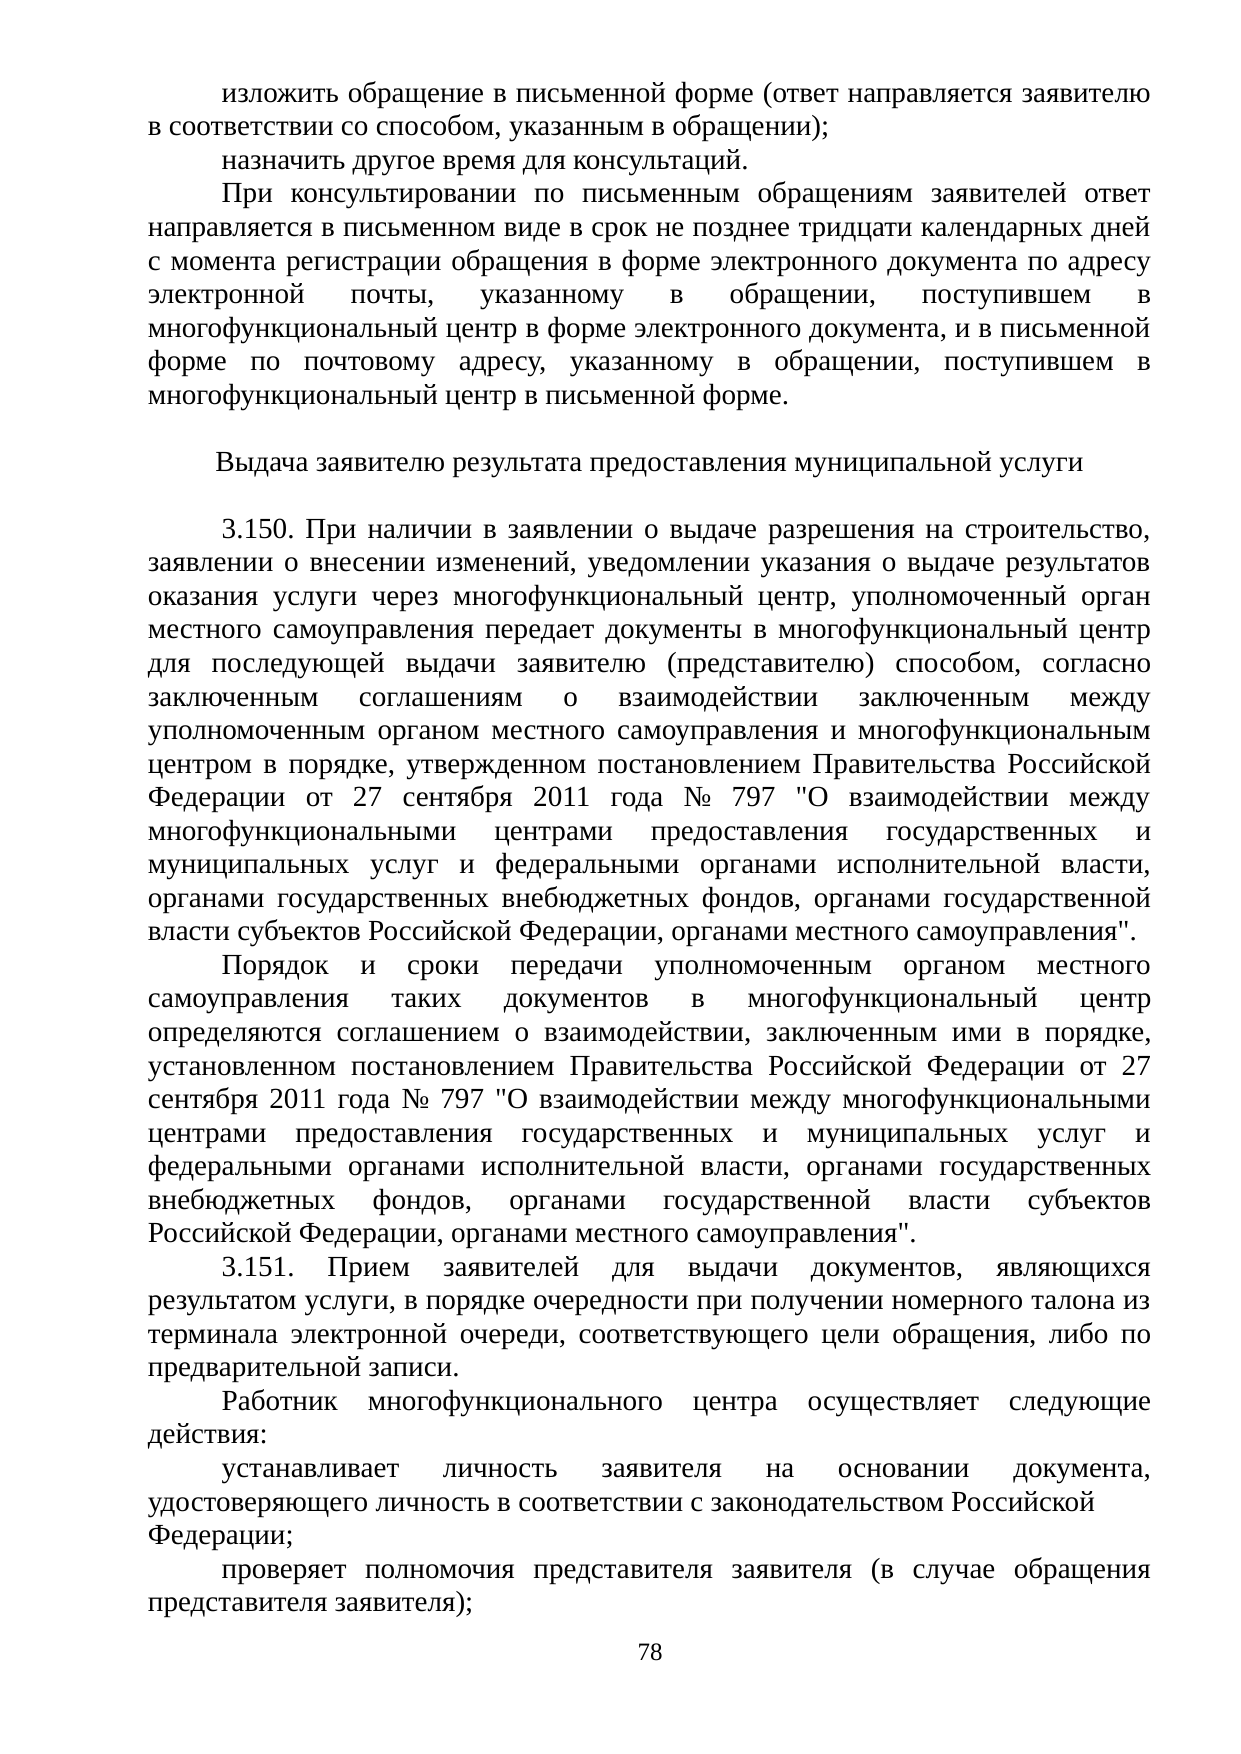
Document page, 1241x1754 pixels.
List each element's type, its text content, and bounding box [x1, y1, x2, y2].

text устанавливает личность заявителя на основании документа, удостоверяющего личность в соответствии с законодательством Российской [148, 1450, 1152, 1517]
text При консультировании по письменным обращениям заявителей ответ направляется в письменном виде в срок не позднее тридцати календарных дней с момента регистрации обращения в форме электронного документа по адресу электронной почты, указанному в обращении, поступившем в многофункциональный центр в форме электронного документа, и в письменной форме по почтовому адресу, указанному в обращении, поступившем в многофункциональный центр в письменной форме. [148, 176, 1152, 410]
text назначить другое время для консультаций. [148, 142, 1152, 176]
text 3.150. При наличии в заявлении о выдаче разрешения на строительство, заявлении о внесении изменений, уведомлении указания о выдаче результатов оказания услуги через многофункциональный центр, уполномоченный орган местного самоуправления передает документы в многофункциональный центр для последующей выдачи заявителю (представителю) способом, согласно заключенным соглашениям о взаимодействии заключенным между уполномоченным органом местного самоуправления и многофункциональным центром в порядке, утвержденном постановлением Правительства Российской Федерации от 27 сентября 2011 года № 797 "О взаимодействии между многофункциональными центрами предоставления государственных и муниципальных услуг и федеральными органами исполнительной власти, органами государственных внебюджетных фондов, органами государственной власти субъектов Российской Федерации, органами местного самоуправления". [148, 511, 1152, 947]
text Федерации; [148, 1517, 1152, 1551]
text 3.151. Прием заявителей для выдачи документов, являющихся результатом услуги, в порядке очередности при получении номерного талона из терминала электронной очереди, соответствующего цели обращения, либо по предварительной записи. [148, 1249, 1152, 1383]
text Работник многофункционального центра осуществляет следующие действия: [148, 1383, 1152, 1450]
text Порядок и сроки передачи уполномоченным органом местного самоуправления таких документов в многофункциональный центр определяются соглашением о взаимодействии, заключенным ими в порядке, установленном постановлением Правительства Российской Федерации от 27 сентября 2011 года № 797 "О взаимодействии между многофункциональными центрами предоставления государственных и муниципальных услуг и федеральными органами исполнительной власти, органами государственных внебюджетных фондов, органами государственной власти субъектов Российской Федерации, органами местного самоуправления". [148, 947, 1152, 1249]
text Выдача заявителю результата предоставления муниципальной услуги [148, 444, 1152, 477]
text проверяет полномочия представителя заявителя (в случае обращения представителя заявителя); [148, 1551, 1152, 1618]
text изложить обращение в письменной форме (ответ направляется заявителю в соответствии со способом, указанным в обращении); [148, 75, 1152, 142]
